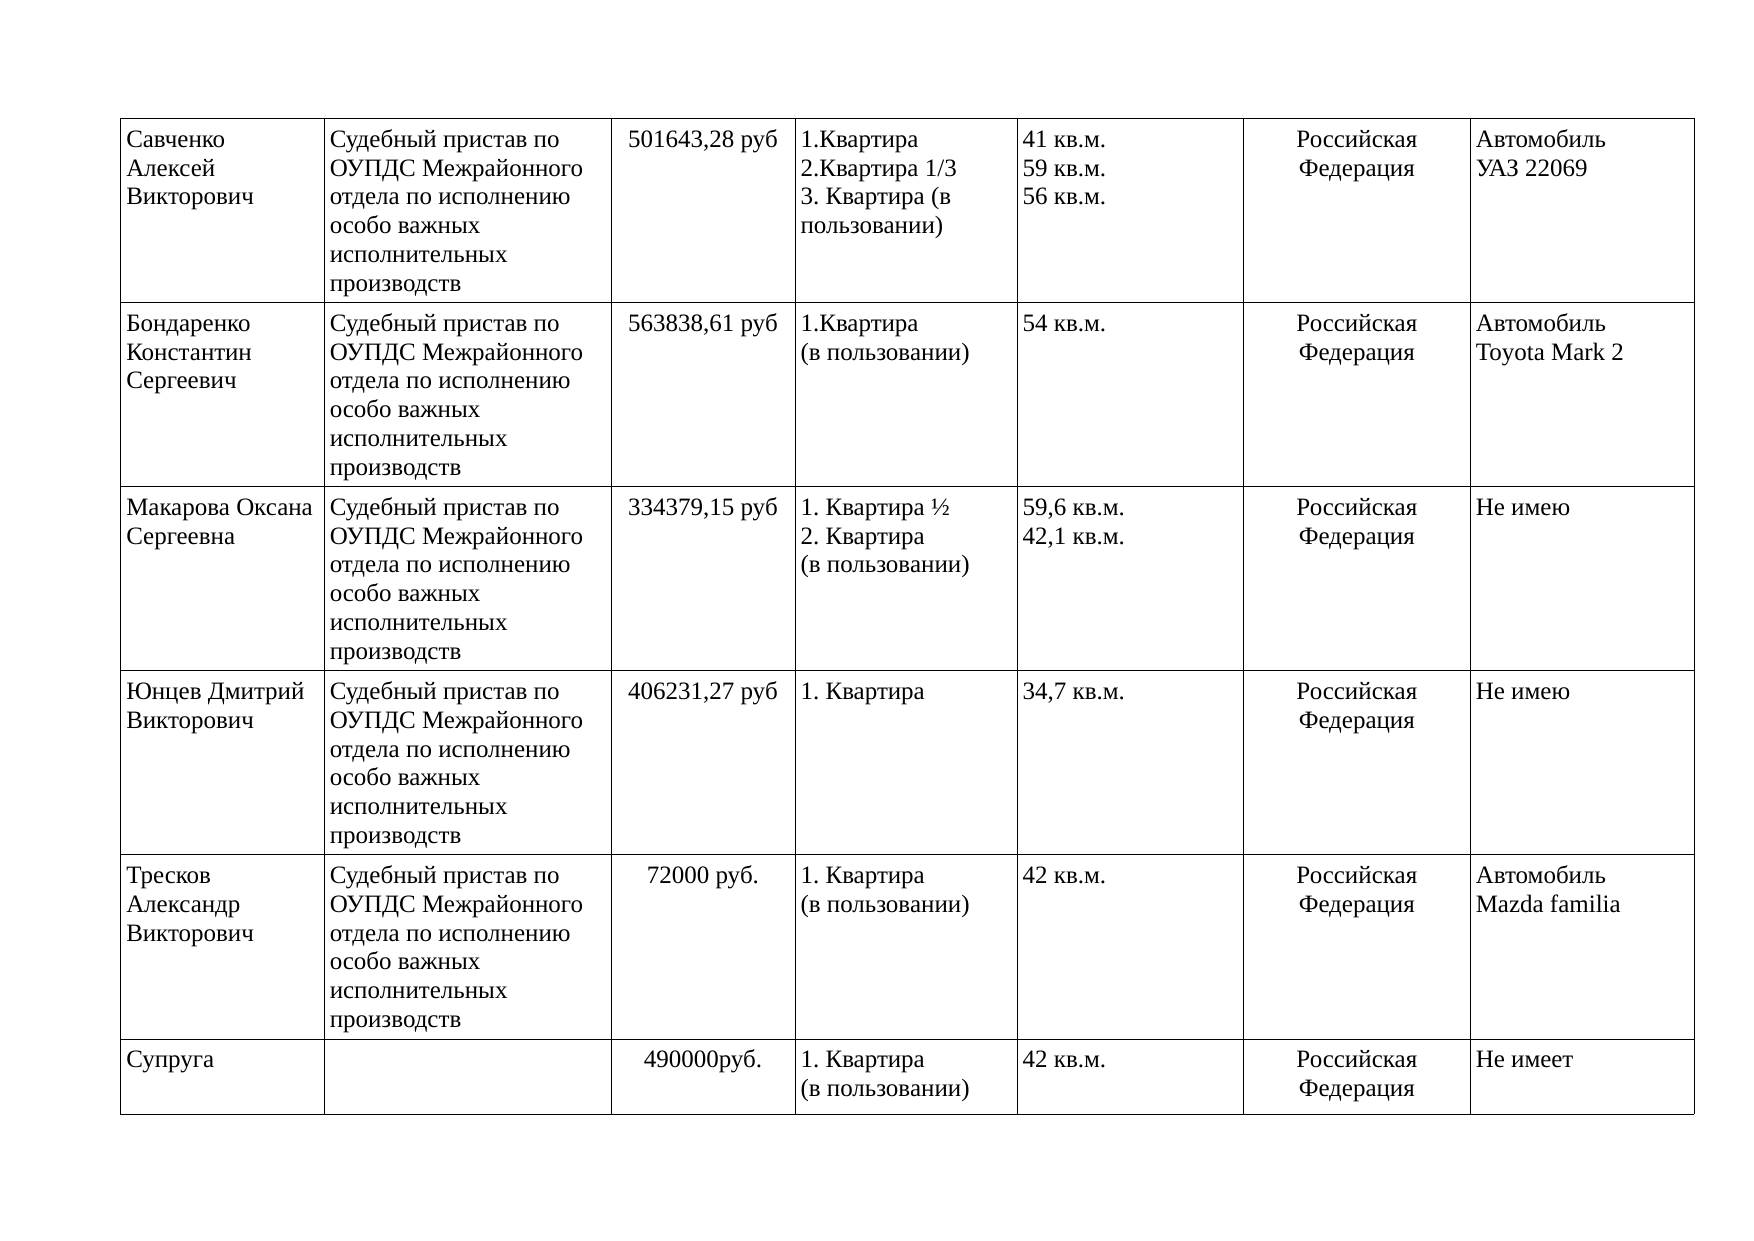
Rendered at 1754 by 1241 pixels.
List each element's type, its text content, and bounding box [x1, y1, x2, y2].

table_cell Российская Федерация [1244, 855, 1470, 1038]
table_cell 42 кв.м. [1018, 1040, 1243, 1113]
table_cell Российская Федерация [1244, 487, 1470, 670]
table_cell Российская Федерация [1244, 671, 1470, 854]
table_cell Судебный пристав по ОУПДС Межрайонного отдела по исполнению особо важных исполнительных производств [325, 303, 611, 486]
table_cell 42 кв.м. [1018, 855, 1243, 1038]
table_cell 490000руб. [612, 1040, 795, 1113]
table_cell Судебный пристав по ОУПДС Межрайонного отдела по исполнению особо важных исполнительных производств [325, 487, 611, 670]
table_cell 41 кв.м. 59 кв.м. 56 кв.м. [1018, 119, 1243, 302]
table_cell 334379,15 руб [612, 487, 795, 670]
table_cell 1. Квартира [796, 671, 1017, 854]
table_cell Судебный пристав по ОУПДС Межрайонного отдела по исполнению особо важных исполнительных производств [325, 855, 611, 1038]
table_cell 59,6 кв.м. 42,1 кв.м. [1018, 487, 1243, 670]
table_cell 406231,27 руб [612, 671, 795, 854]
table_cell Савченко Алексей Викторович [121, 119, 324, 302]
table_cell 1. Квартира (в пользовании) [796, 1040, 1017, 1113]
table_cell 1.Квартира (в пользовании) [796, 303, 1017, 486]
table_cell Автомобиль Mazda familia [1471, 855, 1694, 1038]
table_cell Бондаренко Константин Сергеевич [121, 303, 324, 486]
table_cell 1. Квартира (в пользовании) [796, 855, 1017, 1038]
table_cell Российская Федерация [1244, 119, 1470, 302]
table_cell Автомобиль Toyota Mark 2 [1471, 303, 1694, 486]
table_cell Не имеет [1471, 1040, 1694, 1113]
table_cell Юнцев Дмитрий Викторович [121, 671, 324, 854]
table_cell 501643,28 руб [612, 119, 795, 302]
table_cell 34,7 кв.м. [1018, 671, 1243, 854]
table_cell Макарова Оксана Сергеевна [121, 487, 324, 670]
table_cell Не имею [1471, 487, 1694, 670]
table_cell Судебный пристав по ОУПДС Межрайонного отдела по исполнению особо важных исполнительных производств [325, 671, 611, 854]
table_cell 563838,61 руб [612, 303, 795, 486]
table_cell 1.Квартира 2.Квартира 1/3 3. Квартира (в пользовании) [796, 119, 1017, 302]
table_cell Судебный пристав по ОУПДС Межрайонного отдела по исполнению особо важных исполнительных производств [325, 119, 611, 302]
table_cell Супруга [121, 1040, 324, 1113]
table_cell 72000 руб. [612, 855, 795, 1038]
table_cell Российская Федерация [1244, 303, 1470, 486]
table_cell Автомобиль УАЗ 22069 [1471, 119, 1694, 302]
table_cell 54 кв.м. [1018, 303, 1243, 486]
table_cell Российская Федерация [1244, 1040, 1470, 1113]
table_cell 1. Квартира ½ 2. Квартира (в пользовании) [796, 487, 1017, 670]
table_cell [325, 1040, 611, 1113]
table_cell Не имею [1471, 671, 1694, 854]
table_cell Тресков Александр Викторович [121, 855, 324, 1038]
